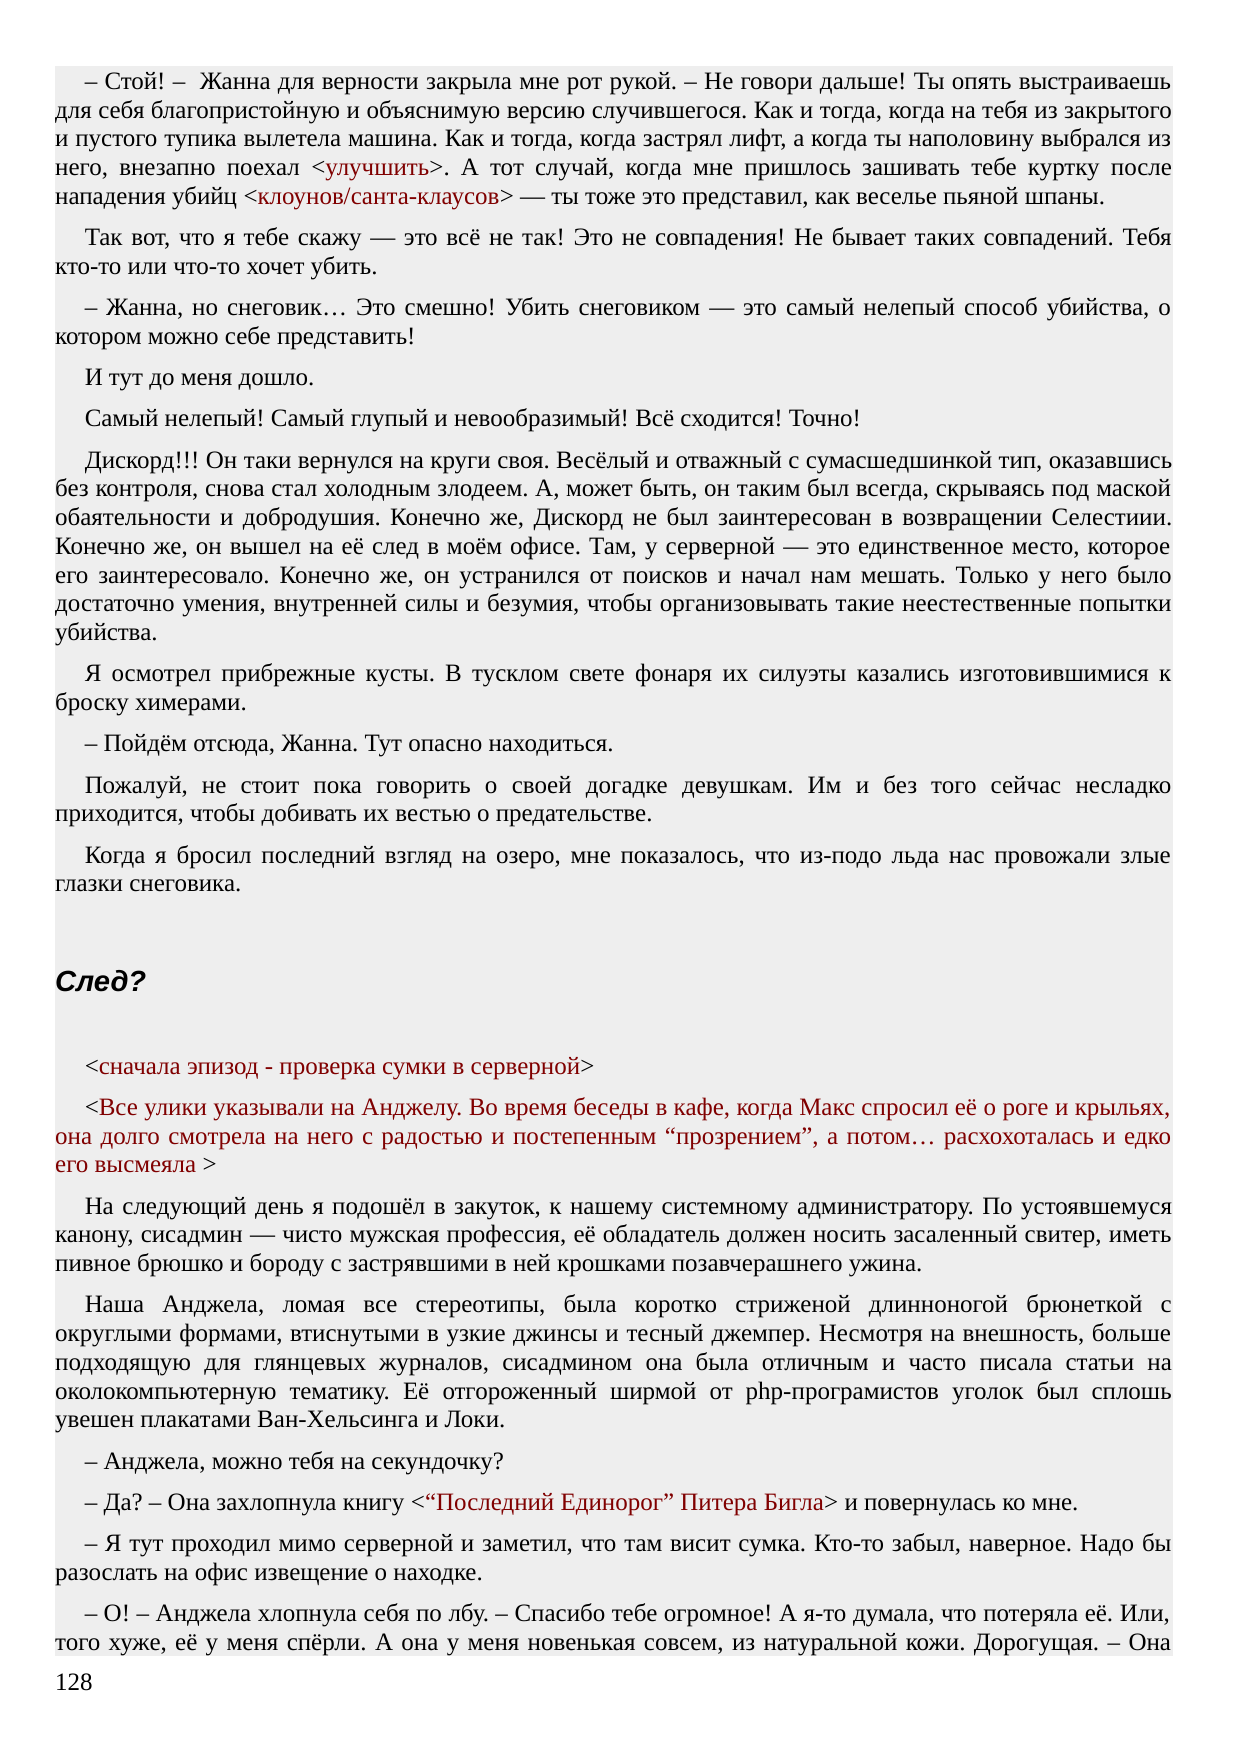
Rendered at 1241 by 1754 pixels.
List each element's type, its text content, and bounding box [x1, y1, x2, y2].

text Когда я бросил последний взгляд на озеро, мне показалось, что из-подо льда нас провожали злые глазки снеговика. [55, 840, 1173, 897]
text Пожалуй, не стоит пока говорить о своей догадке девушкам. Им и без того сейчас несладко приходится, чтобы добивать их вестью о предательстве. [55, 770, 1173, 827]
text – Анджела, можно тебя на секундочку? [55, 1446, 1173, 1474]
text – Я тут проходил мимо серверной и заметил, что там висит сумка. Кто-то забыл, наверное. Надо бы разослать на офис извещение о находке. [55, 1528, 1173, 1586]
text – Да? – Она захлопнула книгу <“Последний Единорог” Питера Бигла> и повернулась ко мне. [55, 1487, 1173, 1516]
text Наша Анджела, ломая все стереотипы, была коротко стриженой длинноногой брюнеткой с округлыми формами, втиснутыми в узкие джинсы и тесный джемпер. Несмотря на внешность, больше подходящую для глянцевых журналов, сисадмином она была отличным и часто писала статьи на околокомпьютерную тематику. Её отгороженный ширмой от php-програмистов уголок был сплошь увешен плакатами Ван-Хельсинга и Локи. [55, 1289, 1173, 1433]
text – Пойдём отсюда, Жанна. Тут опасно находиться. [55, 728, 1173, 757]
text – О! – Анджела хлопнула себя по лбу. – Спасибо тебе огромное! А я-то думала, что потеряла её. Или, того хуже, её у меня спёрли. А она у меня новенькая совсем, из натуральной кожи. Дорогущая. – Она [55, 1598, 1173, 1656]
text Так вот, что я тебе скажу — это всё не так! Это не совпадения! Не бывает таких совпадений. Тебя кто-то или что-то хочет убить. [55, 222, 1173, 280]
text Дискорд!!! Он таки вернулся на круги своя. Весёлый и отважный с сумасшедшинкой тип, оказавшись без контроля, снова стал холодным злодеем. А, может быть, он таким был всегда, скрываясь под маской обаятельности и добродушия. Конечно же, Дискорд не был заинтересован в возвращении Селестиии. Конечно же, он вышел на её след в моём офисе. Там, у серверной — это единственное место, которое его заинтересовало. Конечно же, он устранился от поисков и начал нам мешать. Только у него было достаточно умения, внутренней силы и безумия, чтобы организовывать такие неестественные попытки убийства. [55, 445, 1173, 646]
text <Все улики указывали на Анджелу. Во время беседы в кафе, когда Макс спросил её о роге и крыльях, она долго смотрела на него с радостью и постепенным “прозрением”, а потом… расхохоталась и едко его высмеяла > [55, 1092, 1173, 1178]
text И тут до меня дошло. [55, 362, 1173, 391]
text <сначала эпизод - проверка сумки в серверной> [55, 1051, 1173, 1079]
text Самый нелепый! Самый глупый и невообразимый! Всё сходится! Точно! [55, 403, 1173, 432]
text На следующий день я подошёл в закуток, к нашему системному администратору. По устоявшемуся канону, сисадмин — чисто мужская профессия, её обладатель должен носить засаленный свитер, иметь пивное брюшко и бороду с застрявшими в ней крошками позавчерашнего ужина. [55, 1191, 1173, 1277]
text Я осмотрел прибрежные кусты. В тусклом свете фонаря их силуэты казались изготовившимися к броску химерами. [55, 658, 1173, 716]
subtitle След? [55, 963, 1173, 997]
text – Жанна, но снеговик… Это смешно! Убить снеговиком — это самый нелепый способ убийства, о котором можно себе представить! [55, 292, 1173, 350]
text – Стой! – Жанна для верности закрыла мне рот рукой. – Не говори дальше! Ты опять выстраиваешь для себя благопристойную и объяснимую версию случившегося. Как и тогда, когда на тебя из закрытого и пустого тупика вылетела машина. Как и тогда, когда застрял лифт, а когда ты наполовину выбрался из него, внезапно поехал <улучшить>. А тот случай, когда мне пришлось зашивать тебе куртку после нападения убийц <клоунов/санта-клаусов> — ты тоже это представил, как веселье пьяной шпаны. [55, 66, 1173, 210]
